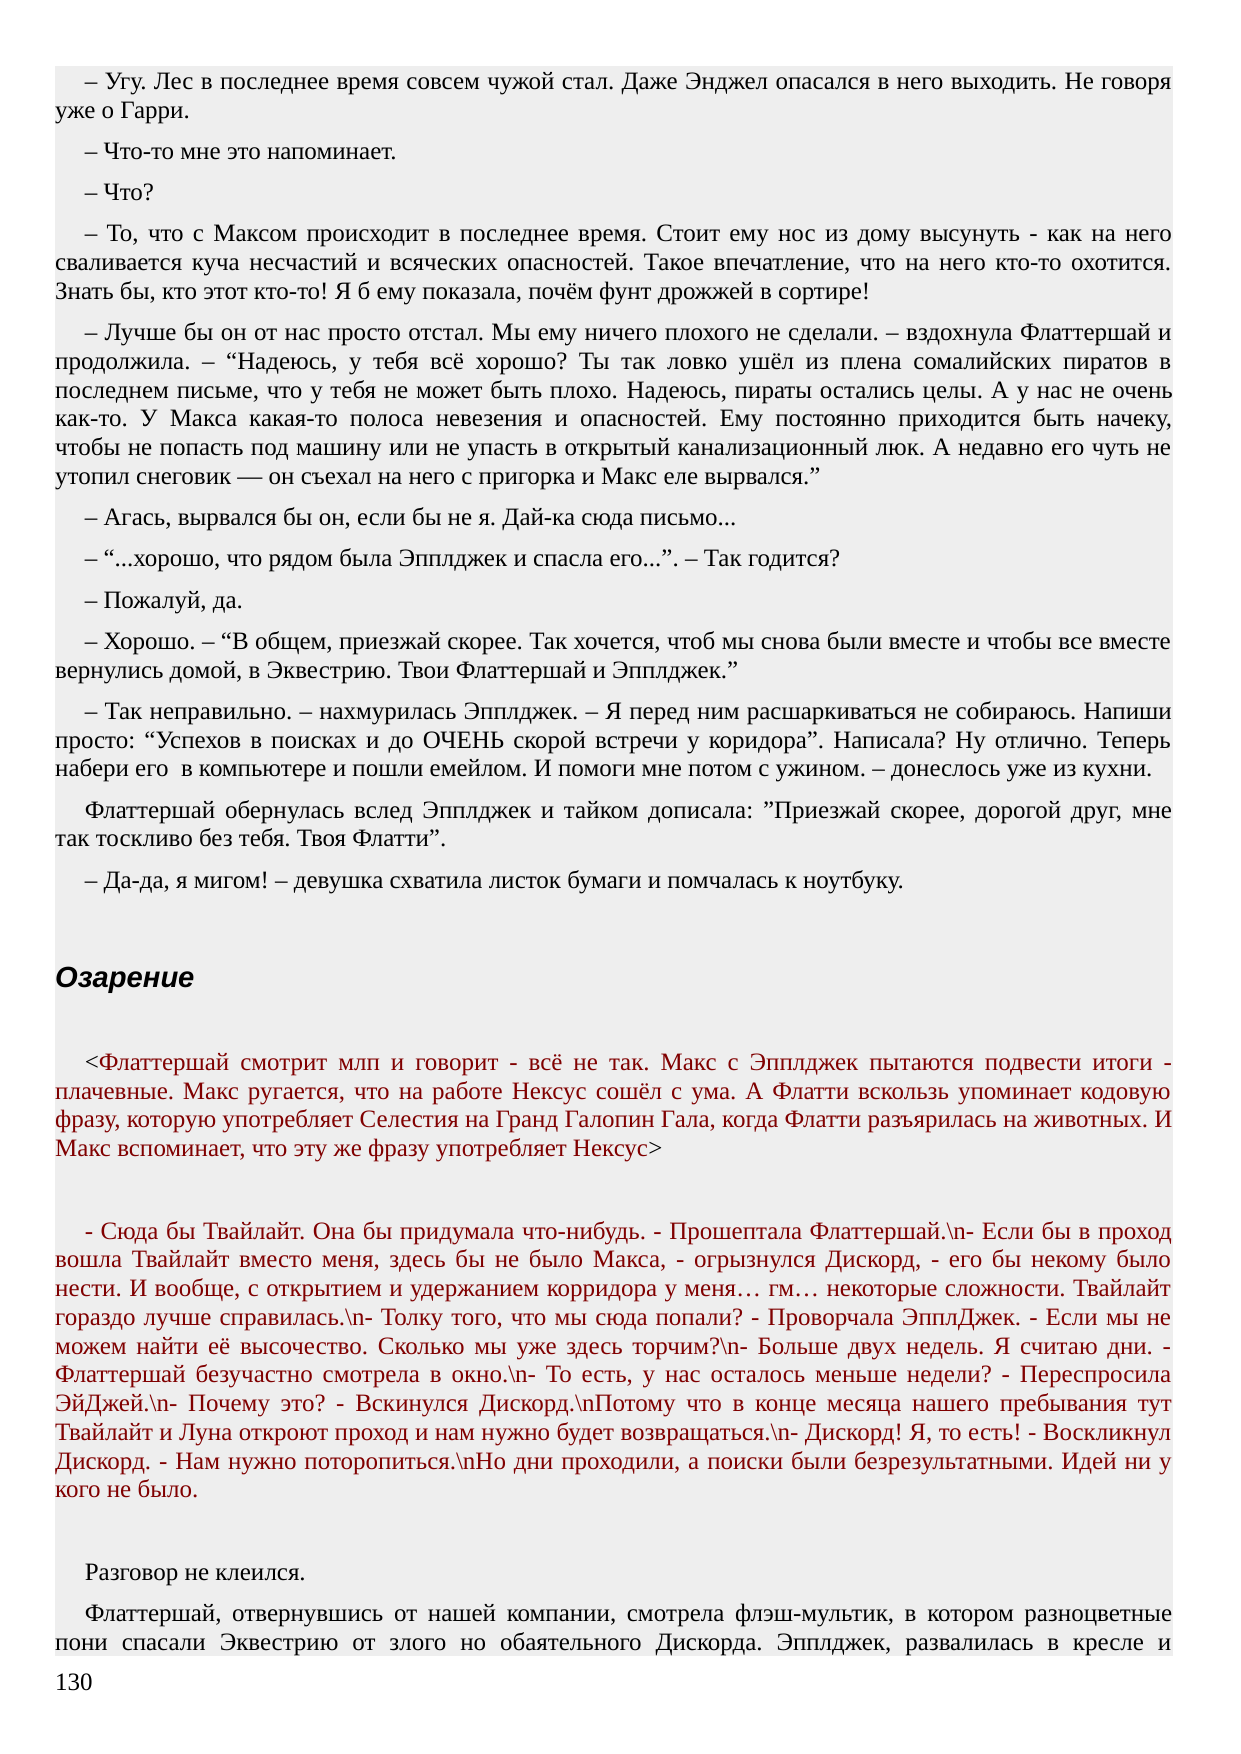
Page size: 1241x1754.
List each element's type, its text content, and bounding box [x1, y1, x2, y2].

text – Хорошо. – “В общем, приезжай скорее. Так хочется, чтоб мы снова были вместе и чтобы все вместе вернулись домой, в Эквестрию. Твои Флаттершай и Эпплджек.” [55, 626, 1173, 683]
text – То, что с Максом происходит в последнее время. Стоит ему нос из дому высунуть - как на него сваливается куча несчастий и всяческих опасностей. Такое впечатление, что на него кто-то охотится. Знать бы, кто этот кто-то! Я б ему показала, почём фунт дрожжей в сортире! [55, 218, 1173, 305]
text – Агась, вырвался бы он, если бы не я. Дай-ка сюда письмо... [55, 502, 1173, 531]
text Флаттершай, отвернувшись от нашей компании, смотрела флэш-мультик, в котором разноцветные пони спасали Эквестрию от злого но обаятельного Дискорда. Эпплджек, развалилась в кресле и [55, 1598, 1173, 1656]
text <Флаттершай смотрит млп и говорит - всё не так. Макс с Эпплджек пытаются подвести итоги - плачевные. Макс ругается, что на работе Нексус сошёл с ума. А Флатти вскользь упоминает кодовую фразу, которую употребляет Селестия на Гранд Галопин Гала, когда Флатти разъярилась на животных. И Макс вспоминает, что эту же фразу употребляет Нексус> [55, 1047, 1173, 1162]
text Флаттершай обернулась вслед Эпплджек и тайком дописала: ”Приезжай скорее, дорогой друг, мне так тоскливо без тебя. Твоя Флатти”. [55, 795, 1173, 852]
subtitle Озарение [55, 960, 1173, 993]
text – Что-то мне это напоминает. [55, 136, 1173, 165]
text – Лучше бы он от нас просто отстал. Мы ему ничего плохого не сделали. – вздохнула Флаттершай и продолжила. – “Надеюсь, у тебя всё хорошо? Ты так ловко ушёл из плена сомалийских пиратов в последнем письме, что у тебя не может быть плохо. Надеюсь, пираты остались целы. А у нас не очень как-то. У Макса какая-то полоса невезения и опасностей. Ему постоянно приходится быть начеку, чтобы не попасть под машину или не упасть в открытый канализационный люк. А недавно его чуть не утопил снеговик — он съехал на него с пригорка и Макс еле вырвался.” [55, 317, 1173, 490]
text – Угу. Лес в последнее время совсем чужой стал. Даже Энджел опасался в него выходить. Не говоря уже о Гарри. [55, 66, 1173, 123]
text – Да-да, я мигом! – девушка схватила листок бумаги и помчалась к ноутбуку. [55, 865, 1173, 893]
text - Сюда бы Твайлайт. Она бы придумала что-нибудь. - Прошептала Флаттершай.\n- Если бы в проход вошла Твайлайт вместо меня, здесь бы не было Макса, - огрызнулся Дискорд, - его бы некому было нести. И вообще, с открытием и удержанием корридора у меня… гм… некоторые сложности. Твайлайт гораздо лучше справилась.\n- Толку того, что мы сюда попали? - Проворчала ЭпплДжек. - Если мы не можем найти её высочество. Сколько мы уже здесь торчим?\n- Больше двух недель. Я считаю дни. - Флаттершай безучастно смотрела в окно.\n- То есть, у нас осталось меньше недели? - Переспросила ЭйДжей.\n- Почему это? - Вскинулся Дискорд.\nПотому что в конце месяца нашего пребывания тут Твайлайт и Луна откроют проход и нам нужно будет возвращаться.\n- Дискорд! Я, то есть! - Воскликнул Дискорд. - Нам нужно поторопиться.\nНо дни проходили, а поиски были безрезультатными. Идей ни у кого не было. [55, 1216, 1173, 1503]
text – “...хорошо, что рядом была Эпплджек и спасла его...”. – Так годится? [55, 543, 1173, 572]
text – Пожалуй, да. [55, 585, 1173, 613]
text Разговор не клеился. [55, 1557, 1173, 1586]
text – Что? [55, 177, 1173, 206]
text – Так неправильно. – нахмурилась Эпплджек. – Я перед ним расшаркиваться не собираюсь. Напиши просто: “Успехов в поисках и до ОЧЕНЬ скорой встречи у коридора”. Написала? Ну отлично. Теперь набери его в компьютере и пошли емейлом. И помоги мне потом с ужином. – донеслось уже из кухни. [55, 696, 1173, 782]
